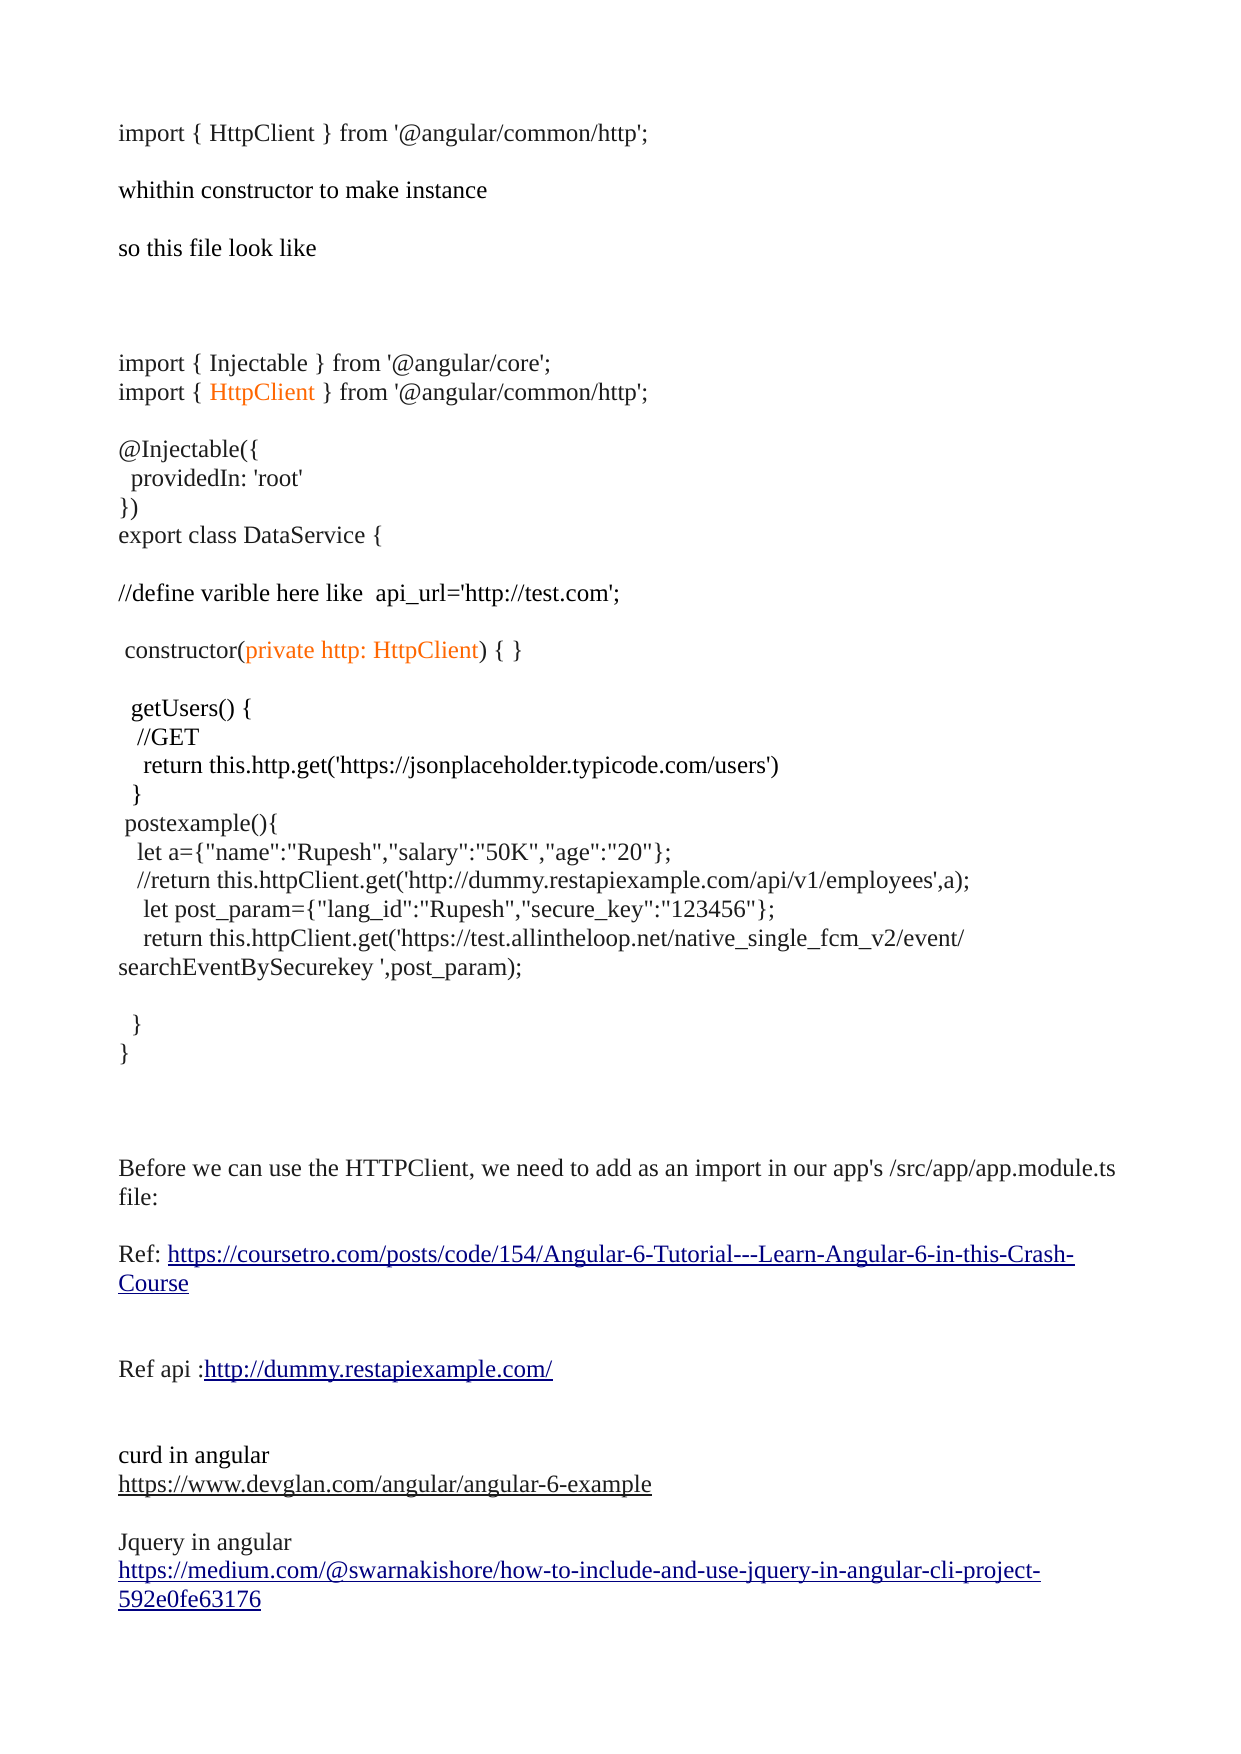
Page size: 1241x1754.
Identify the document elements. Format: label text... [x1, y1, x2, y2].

text @Injectable({ [118, 434, 1122, 463]
text Jquery in angular [118, 1527, 1122, 1556]
text getUsers() { [118, 693, 1122, 722]
text return this.http.get('https://jsonplaceholder.typicode.com/users') [118, 751, 1122, 779]
text } [118, 1009, 1122, 1038]
text return this.httpClient.get('https://test.allintheloop.net/native_single_fcm_v2/event/searchEventBySecurekey ',post_param); [118, 923, 1122, 981]
text https://www.devglan.com/angular/angular-6-example [118, 1469, 1122, 1498]
text so this file look like [118, 233, 1122, 262]
text //GET [118, 722, 1122, 751]
text let post_param={"lang_id":"Rupesh","secure_key":"123456"}; [118, 894, 1122, 923]
text import { HttpClient } from '@angular/common/http'; [118, 118, 1122, 147]
text import { HttpClient } from '@angular/common/http'; [118, 377, 1122, 406]
text Ref api :http://dummy.restapiexample.com/ [118, 1354, 1122, 1383]
text } [118, 779, 1122, 808]
text Ref: https://coursetro.com/posts/code/154/Angular-6-Tutorial---Learn-Angular-6-in-this-Crash-Course [118, 1239, 1122, 1297]
text postexample(){ [118, 808, 1122, 837]
text curd in angular [118, 1441, 1122, 1469]
text import { Injectable } from '@angular/core'; [118, 348, 1122, 377]
text let a={"name":"Rupesh","salary":"50K","age":"20"}; [118, 837, 1122, 866]
text https://medium.com/@swarnakishore/how-to-include-and-use-jquery-in-angular-cli-project-592e0fe63176 [118, 1556, 1122, 1613]
text Before we can use the HTTPClient, we need to add as an import in our app's /src/app/app.module.ts file: [118, 1153, 1122, 1211]
text } [118, 1038, 1122, 1067]
text whithin constructor to make instance [118, 176, 1122, 204]
text export class DataService { [118, 521, 1122, 549]
text providedIn: 'root' [118, 463, 1122, 492]
text }) [118, 492, 1122, 521]
text //define varible here like api_url='http://test.com'; [118, 578, 1122, 607]
text constructor(private http: HttpClient) { } [118, 636, 1122, 664]
text //return this.httpClient.get('http://dummy.restapiexample.com/api/v1/employees',a); [118, 866, 1122, 894]
